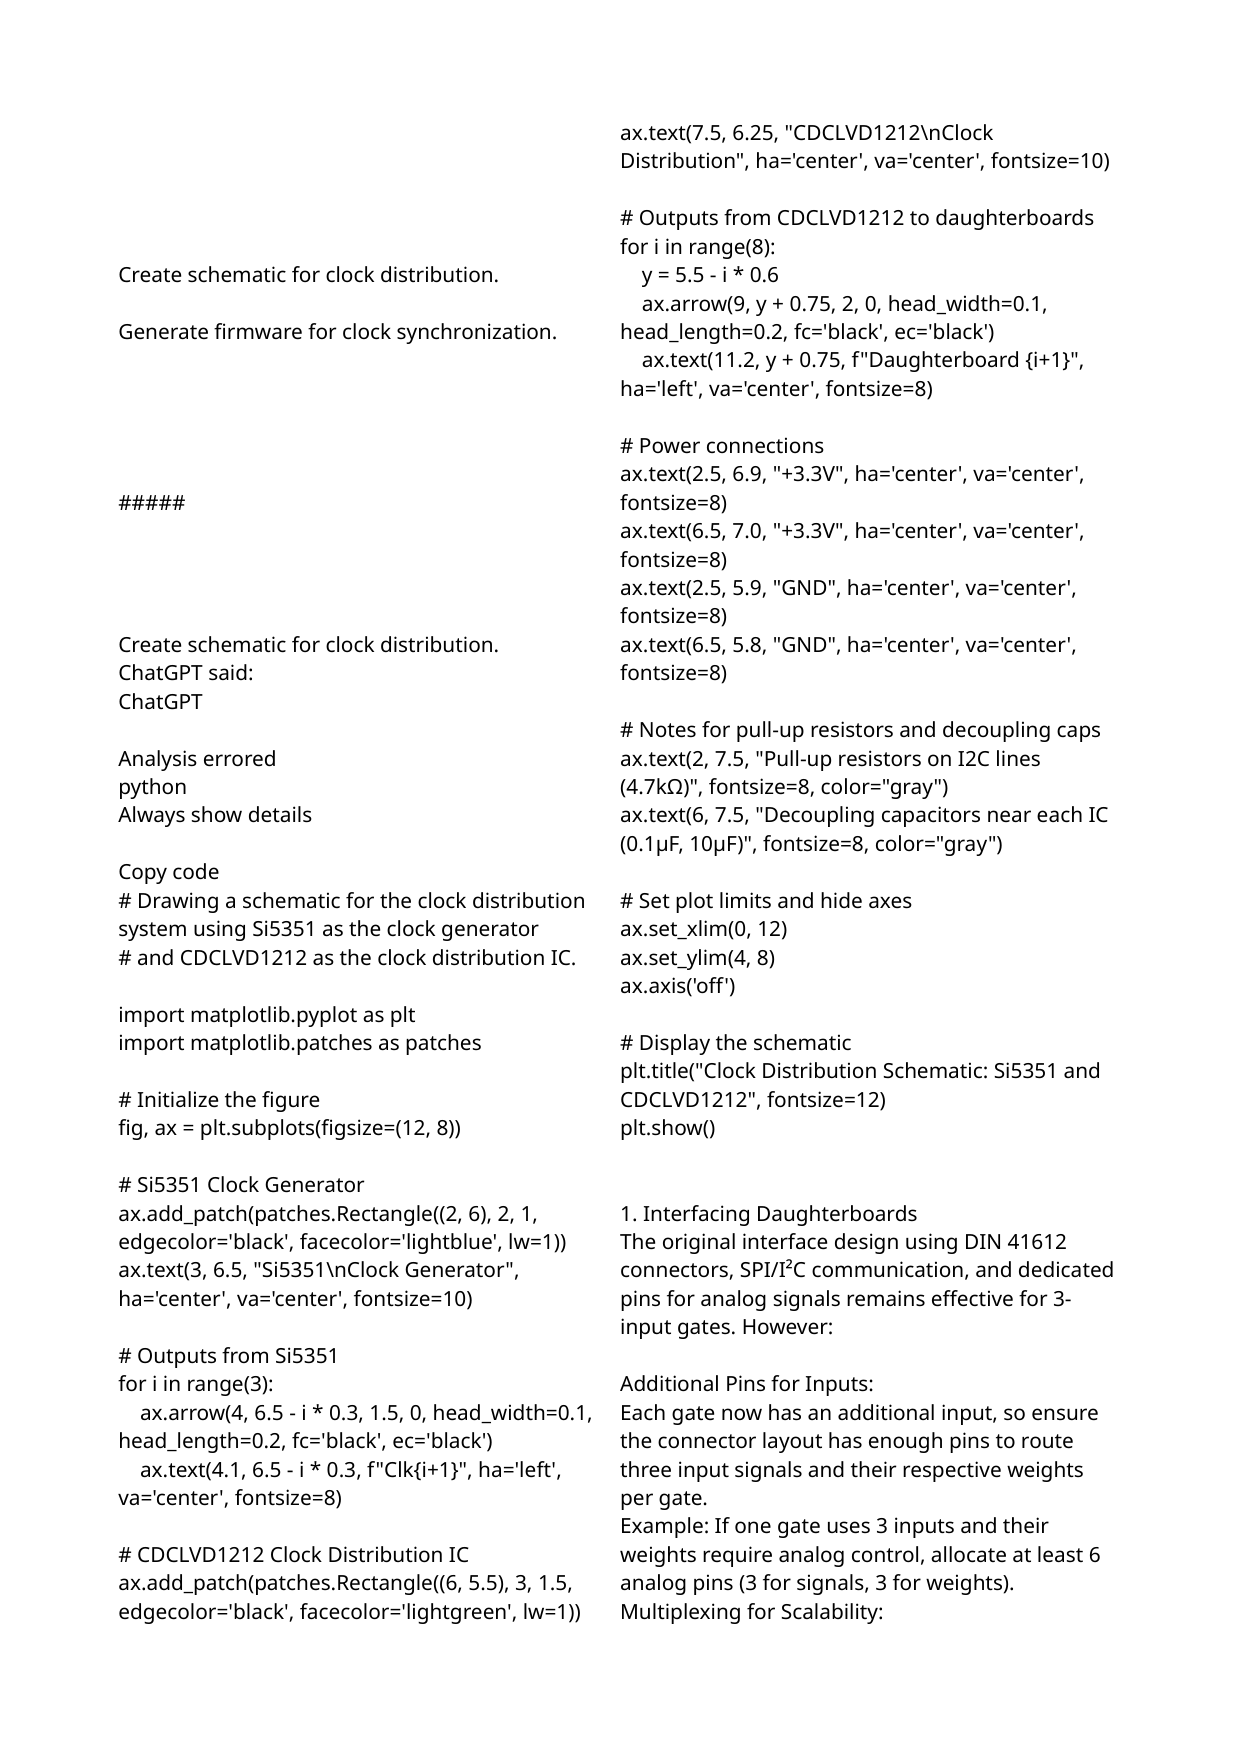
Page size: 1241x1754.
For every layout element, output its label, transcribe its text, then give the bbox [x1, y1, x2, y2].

text # Outputs from CDCLVD1212 to daughterboards [620, 203, 1122, 232]
text ax.text(2.5, 5.9, "GND", ha='center', va='center', fontsize=8) [620, 573, 1122, 630]
text Always show details [118, 801, 620, 829]
text ##### [118, 488, 620, 516]
text for i in range(3): [118, 1369, 620, 1398]
text ax.text(7.5, 6.25, "CDCLVD1212\nClock Distribution", ha='center', va='center', fontsize=10) [620, 118, 1122, 175]
text # Display the schematic [620, 1028, 1122, 1057]
text # Si5351 Clock Generator [118, 1170, 620, 1199]
text Analysis errored [118, 744, 620, 772]
text ax.text(4.1, 6.5 - i * 0.3, f"Clk{i+1}", ha='left', va='center', fontsize=8) [118, 1455, 620, 1512]
text python [118, 772, 620, 801]
text Example: If one gate uses 3 inputs and their weights require analog control, allocate at least 6 analog pins (3 for signals, 3 for weights). [620, 1512, 1122, 1597]
text ax.text(2, 7.5, "Pull-up resistors on I2C lines (4.7kΩ)", fontsize=8, color="gray") [620, 744, 1122, 801]
text The original interface design using DIN 41612 connectors, SPI/I²C communication, and dedicated pins for analog signals remains effective for 3-input gates. However: [620, 1227, 1122, 1341]
text # Notes for pull-up resistors and decoupling caps [620, 715, 1122, 744]
text # and CDCLVD1212 as the clock distribution IC. [118, 943, 620, 971]
text y = 5.5 - i * 0.6 [620, 260, 1122, 289]
text ChatGPT [118, 687, 620, 715]
text ax.add_patch(patches.Rectangle((6, 5.5), 3, 1.5, edgecolor='black', facecolor='lightgreen', lw=1)) [118, 1568, 620, 1625]
text ax.text(6, 7.5, "Decoupling capacitors near each IC (0.1µF, 10µF)", fontsize=8, color="gray") [620, 801, 1122, 857]
text Each gate now has an additional input, so ensure the connector layout has enough pins to route three input signals and their respective weights per gate. [620, 1398, 1122, 1512]
text ChatGPT said: [118, 658, 620, 687]
text # Outputs from Si5351 [118, 1341, 620, 1369]
text ax.set_xlim(0, 12) [620, 914, 1122, 943]
text # Power connections [620, 431, 1122, 459]
text 1. Interfacing Daughterboards [620, 1199, 1122, 1227]
text # Drawing a schematic for the clock distribution system using Si5351 as the clock generator [118, 886, 620, 943]
text fig, ax = plt.subplots(figsize=(12, 8)) [118, 1113, 620, 1142]
text # Set plot limits and hide axes [620, 886, 1122, 914]
text plt.title("Clock Distribution Schematic: Si5351 and CDCLVD1212", fontsize=12) [620, 1057, 1122, 1113]
text Generate firmware for clock synchronization. [118, 317, 620, 346]
text ax.text(11.2, y + 0.75, f"Daughterboard {i+1}", ha='left', va='center', fontsize=8) [620, 346, 1122, 402]
text Create schematic for clock distribution. [118, 630, 620, 658]
text Copy code [118, 857, 620, 886]
text ax.arrow(9, y + 0.75, 2, 0, head_width=0.1, head_length=0.2, fc='black', ec='black') [620, 289, 1122, 346]
text ax.text(2.5, 6.9, "+3.3V", ha='center', va='center', fontsize=8) [620, 459, 1122, 516]
text import matplotlib.patches as patches [118, 1028, 620, 1057]
text ax.add_patch(patches.Rectangle((2, 6), 2, 1, edgecolor='black', facecolor='lightblue', lw=1)) [118, 1199, 620, 1256]
text ax.axis('off') [620, 971, 1122, 1000]
text ax.set_ylim(4, 8) [620, 943, 1122, 971]
text ax.text(6.5, 5.8, "GND", ha='center', va='center', fontsize=8) [620, 630, 1122, 687]
text Create schematic for clock distribution. [118, 260, 620, 289]
text Additional Pins for Inputs: [620, 1369, 1122, 1398]
text import matplotlib.pyplot as plt [118, 1000, 620, 1028]
text # CDCLVD1212 Clock Distribution IC [118, 1540, 620, 1568]
text ax.arrow(4, 6.5 - i * 0.3, 1.5, 0, head_width=0.1, head_length=0.2, fc='black', ec='black') [118, 1398, 620, 1455]
text ax.text(6.5, 7.0, "+3.3V", ha='center', va='center', fontsize=8) [620, 516, 1122, 573]
text plt.show() [620, 1113, 1122, 1142]
text for i in range(8): [620, 232, 1122, 260]
text Multiplexing for Scalability: [620, 1597, 1122, 1625]
text # Initialize the figure [118, 1085, 620, 1113]
text ax.text(3, 6.5, "Si5351\nClock Generator", ha='center', va='center', fontsize=10) [118, 1256, 620, 1312]
